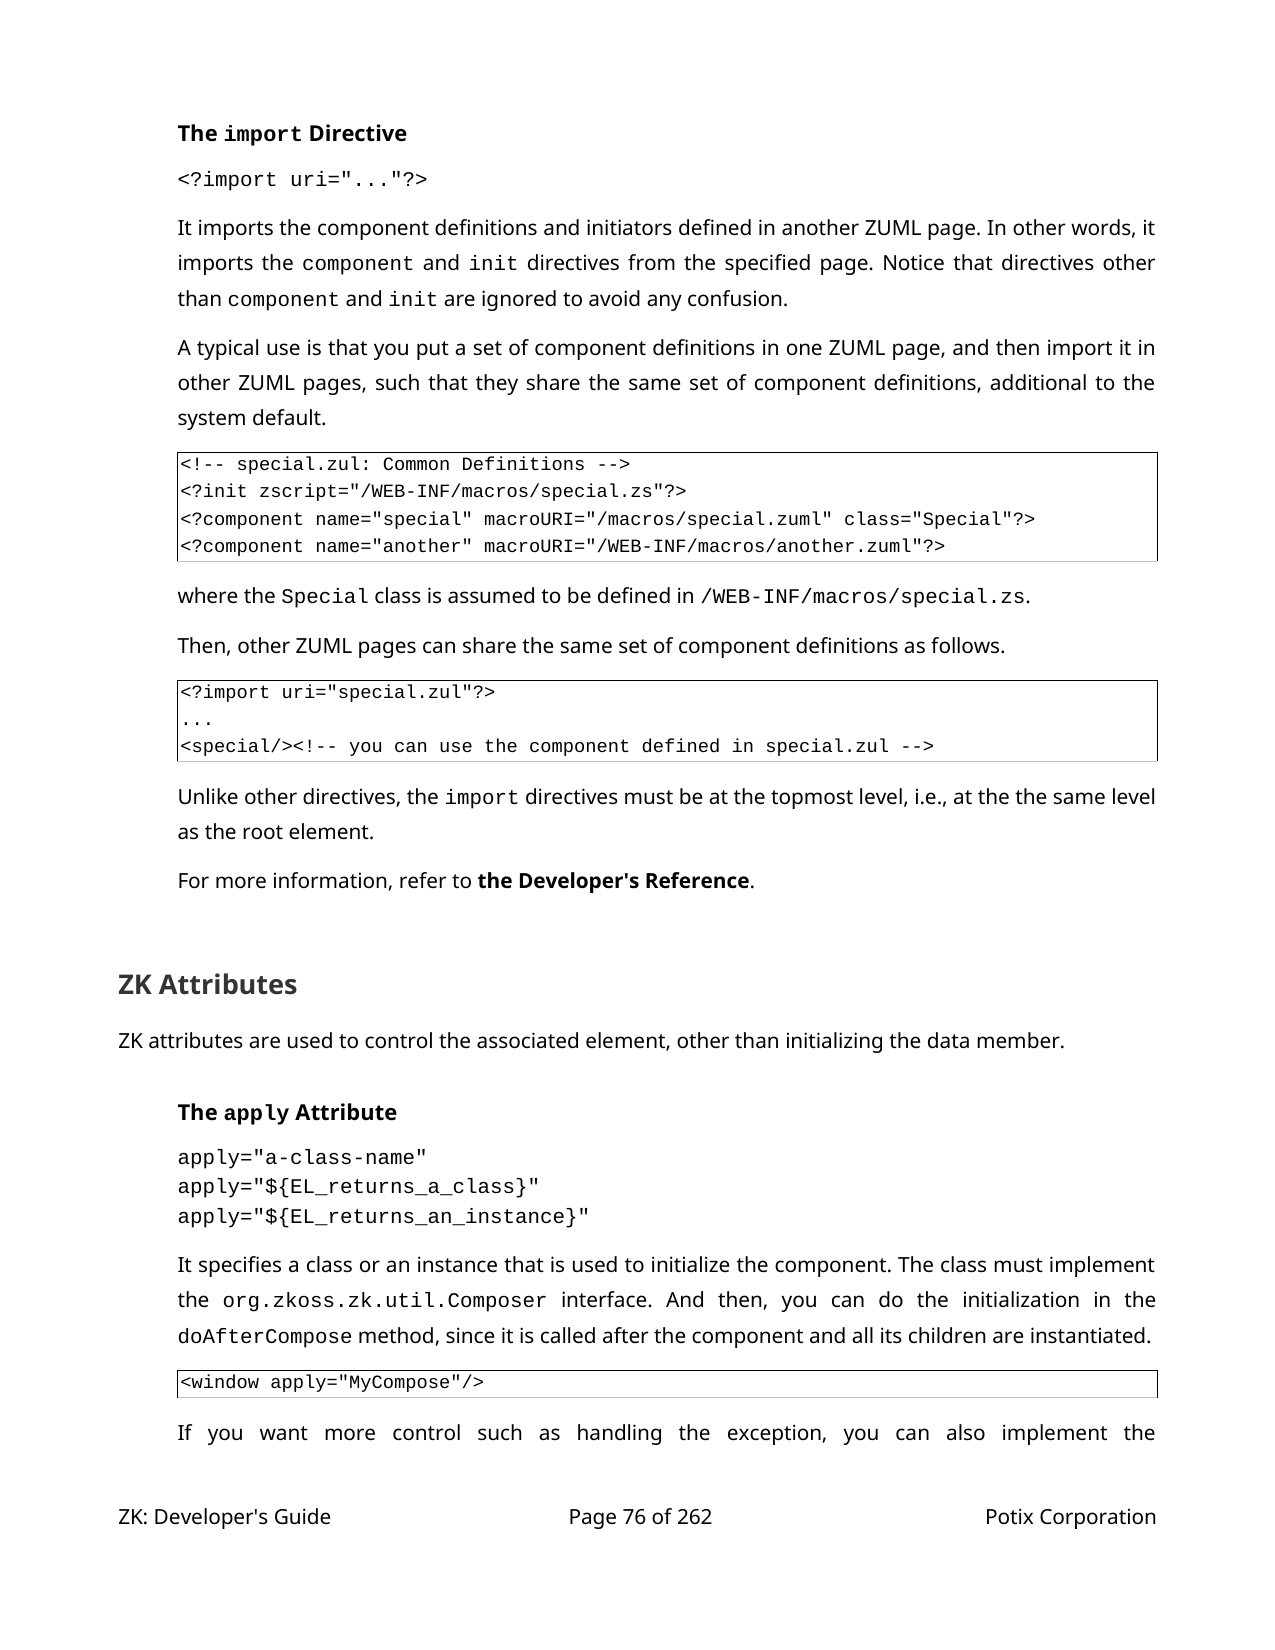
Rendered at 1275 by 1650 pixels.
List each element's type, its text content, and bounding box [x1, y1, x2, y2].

text Unlike other directives, the import directives must be at the topmost level, i.e., at the the same level as the root element. [177, 782, 1157, 846]
text Then, other ZUML pages can share the same set of component definitions as follows. [177, 631, 1157, 659]
text If you want more control such as handling the exception, you can also implement the [177, 1418, 1157, 1446]
text where the Special class is assumed to be defined in /WEB-INF/macros/special.zs. [177, 582, 1157, 610]
text <special/><!-- you can use the component defined in special.zul --> [178, 734, 1157, 761]
text It specifies a class or an instance that is used to initialize the component. The class must implement the org.zkoss.zk.util.Composer interface. And then, you can do the initialization in the doAfterCompose method, since it is called after the component and all its children are instantiated. [177, 1250, 1157, 1349]
subtitle ZK Attributes [118, 965, 1157, 1002]
text It imports the component definitions and initiators defined in another ZUML page. In other words, it imports the component and init directives from the specified page. Notice that directives other than component and init are ignored to avoid any confusion. [177, 213, 1157, 312]
text <window apply="MyCompose"/> [178, 1371, 1157, 1397]
text <?import uri="..."?> [177, 169, 1157, 192]
text ZK attributes are used to control the associated element, other than initializing the data member. [118, 1026, 1157, 1054]
text A typical use is that you put a set of component definitions in one ZUML page, and then import it in other ZUML pages, such that they share the same set of component definitions, additional to the system default. [177, 333, 1157, 432]
text For more information, refer to the Developer's Reference. [177, 866, 1157, 894]
text ... [178, 707, 1157, 731]
text <?component name="another" macroURI="/WEB-INF/macros/another.zuml"?> [178, 534, 1157, 561]
text apply="a-class-name" apply="${EL_returns_a_class}" apply="${EL_returns_an_instance}" [177, 1147, 1157, 1229]
text <!-- special.zul: Common Definitions --> [178, 453, 1157, 476]
text <?init zscript="/WEB-INF/macros/special.zs"?> [178, 479, 1157, 504]
subtitle The apply Attribute [177, 1097, 1157, 1127]
subtitle The import Directive [177, 118, 1157, 148]
text <?component name="special" macroURI="/macros/special.zuml" class="Special"?> [178, 507, 1157, 531]
text <?import uri="special.zul"?> [178, 681, 1157, 704]
